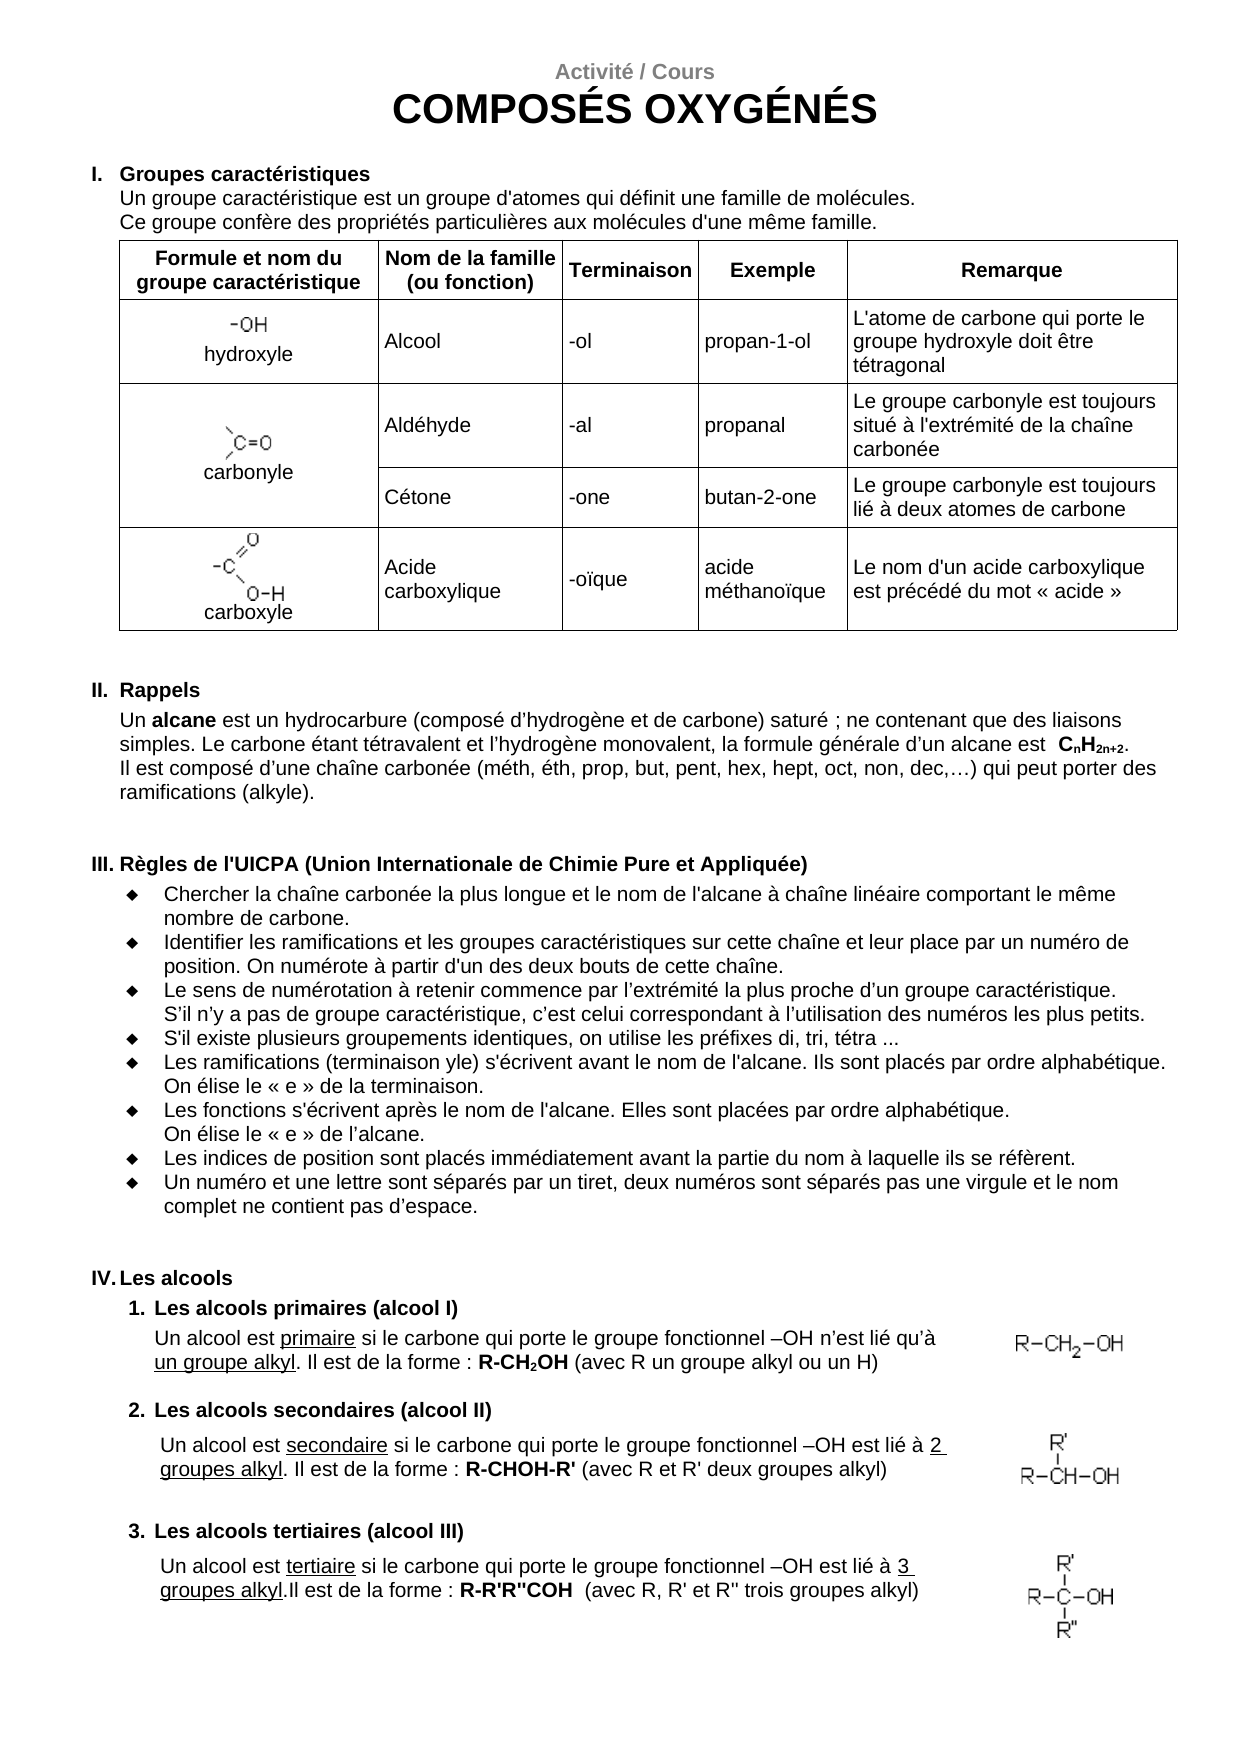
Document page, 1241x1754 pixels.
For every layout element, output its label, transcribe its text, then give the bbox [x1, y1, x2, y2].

text Activité / Cours [88, 59, 1181, 84]
table_cell propan-1-ol [699, 300, 847, 383]
table_cell propanal [699, 384, 847, 467]
table_cell L'atome de carbone qui porte le groupe hydroxyle doit être tétragonal [848, 300, 1177, 383]
table_cell Le groupe carbonyle est toujours situé à l'extrémité de la chaîne carbonée [848, 384, 1177, 467]
list Les ramifications (terminaison yle) s'écrivent avant le nom de l'alcane. Ils sont placés par ordre alphabétique. On élise le « e » de la terminaison. [126, 1050, 1181, 1098]
table_header [960, 1549, 1181, 1649]
list Il est composé d’une chaîne carbonée (méth, éth, prop, but, pent, hex, hept, oct, non, dec,…) qui peut porter des ramifications (alkyle). [91, 756, 1181, 804]
list Les fonctions s'écrivent après le nom de l'alcane. Elles sont placées par ordre alphabétique. On élise le « e » de l’alcane. [126, 1098, 1181, 1146]
table_cell Le groupe carbonyle est toujours lié à deux atomes de carbone [848, 468, 1177, 527]
text Composés Oxygénés [88, 84, 1181, 132]
table_cell Aldéhyde [379, 384, 562, 467]
table_cell Alcool [379, 300, 562, 383]
list S'il existe plusieurs groupements identiques, on utilise les préfixes di, tri, tétra ... [126, 1026, 1181, 1050]
list Les alcools primaires (alcool I) [128, 1296, 1181, 1320]
list Un numéro et une lettre sont séparés par un tiret, deux numéros sont séparés pas une virgule et le nom complet ne contient pas d’espace. [126, 1170, 1181, 1218]
table_cell Le nom d'un acide carboxylique est précédé du mot « acide » [848, 528, 1177, 630]
list Les alcools secondaires (alcool II) [128, 1397, 1181, 1421]
list Identifier les ramifications et les groupes caractéristiques sur cette chaîne et leur place par un numéro de position. On numérote à partir d'un des deux bouts de cette chaîne. [126, 930, 1181, 978]
table_header Terminaison [563, 241, 698, 299]
table_cell carboxyle [120, 528, 378, 630]
table_cell -one [563, 468, 698, 527]
table_header Remarque [848, 241, 1177, 299]
picture [230, 317, 267, 332]
table_header Formule et nom du groupe caractéristique [120, 241, 378, 299]
table_header Nom de la famille (ou fonction) [379, 241, 562, 299]
picture [1028, 1554, 1113, 1638]
list Chercher la chaîne carbonée la plus longue et le nom de l'alcane à chaîne linéaire comportant le même nombre de carbone. [126, 882, 1181, 930]
table_cell carbonyle [120, 384, 378, 527]
list Ce groupe confère des propriétés particulières aux molécules d'une même famille. [91, 209, 1181, 233]
list Les indices de position sont placés immédiatement avant la partie du nom à laquelle ils se réfèrent. [126, 1146, 1181, 1170]
table_cell -ol [563, 300, 698, 383]
table_header [959, 1428, 1181, 1495]
table_cell Cétone [379, 468, 562, 527]
list Un alcane est un hydrocarbure (composé d’hydrogène et de carbone) saturé ; ne contenant que des liaisons simples. Le carbone étant tétravalent et l’hydrogène monovalent, la formule générale d’un alcane est CnH2n+2. [91, 708, 1181, 756]
list Rappels [91, 678, 1181, 702]
table_cell acide méthanoïque [699, 528, 847, 630]
picture [225, 426, 272, 460]
picture [213, 533, 284, 601]
table_cell -oïque [563, 528, 698, 630]
list Groupes caractéristiques [91, 162, 1181, 186]
list Un groupe caractéristique est un groupe d'atomes qui définit une famille de molécules. [91, 186, 1181, 209]
list Les alcools tertiaires (alcool III) [128, 1519, 1181, 1543]
table_header Un alcool est primaire si le carbone qui porte le groupe fonctionnel –OH n’est lié qu’à un groupe alkyl. Il est de la forme : R-CH2OH (avec R un groupe alkyl ou un H) [89, 1326, 957, 1373]
picture [1016, 1335, 1123, 1358]
table_cell hydroxyle [120, 300, 378, 383]
list Règles de l'UICPA (Union Internationale de Chimie Pure et Appliquée) [91, 852, 1181, 876]
table_header [957, 1326, 1181, 1373]
table_header Un alcool est secondaire si le carbone qui porte le groupe fonctionnel –OH est lié à 2 groupes alkyl. Il est de la forme : R-CHOH-R' (avec R et R' deux groupes alkyl) [89, 1428, 959, 1495]
list Les alcools [91, 1266, 1181, 1290]
picture [1021, 1433, 1119, 1484]
table_cell -al [563, 384, 698, 467]
table_cell butan-2-one [699, 468, 847, 527]
list Le sens de numérotation à retenir commence par l’extrémité la plus proche d’un groupe caractéristique. S’il n’y a pas de groupe caractéristique, c’est celui correspondant à l’utilisation des numéros les plus petits. [126, 978, 1181, 1026]
table_header Un alcool est tertiaire si le carbone qui porte le groupe fonctionnel –OH est lié à 3 groupes alkyl.Il est de la forme : R-R'R''COH (avec R, R' et R'' trois groupes alkyl) [89, 1549, 960, 1649]
table_cell Acide carboxylique [379, 528, 562, 630]
table_header Exemple [699, 241, 847, 299]
